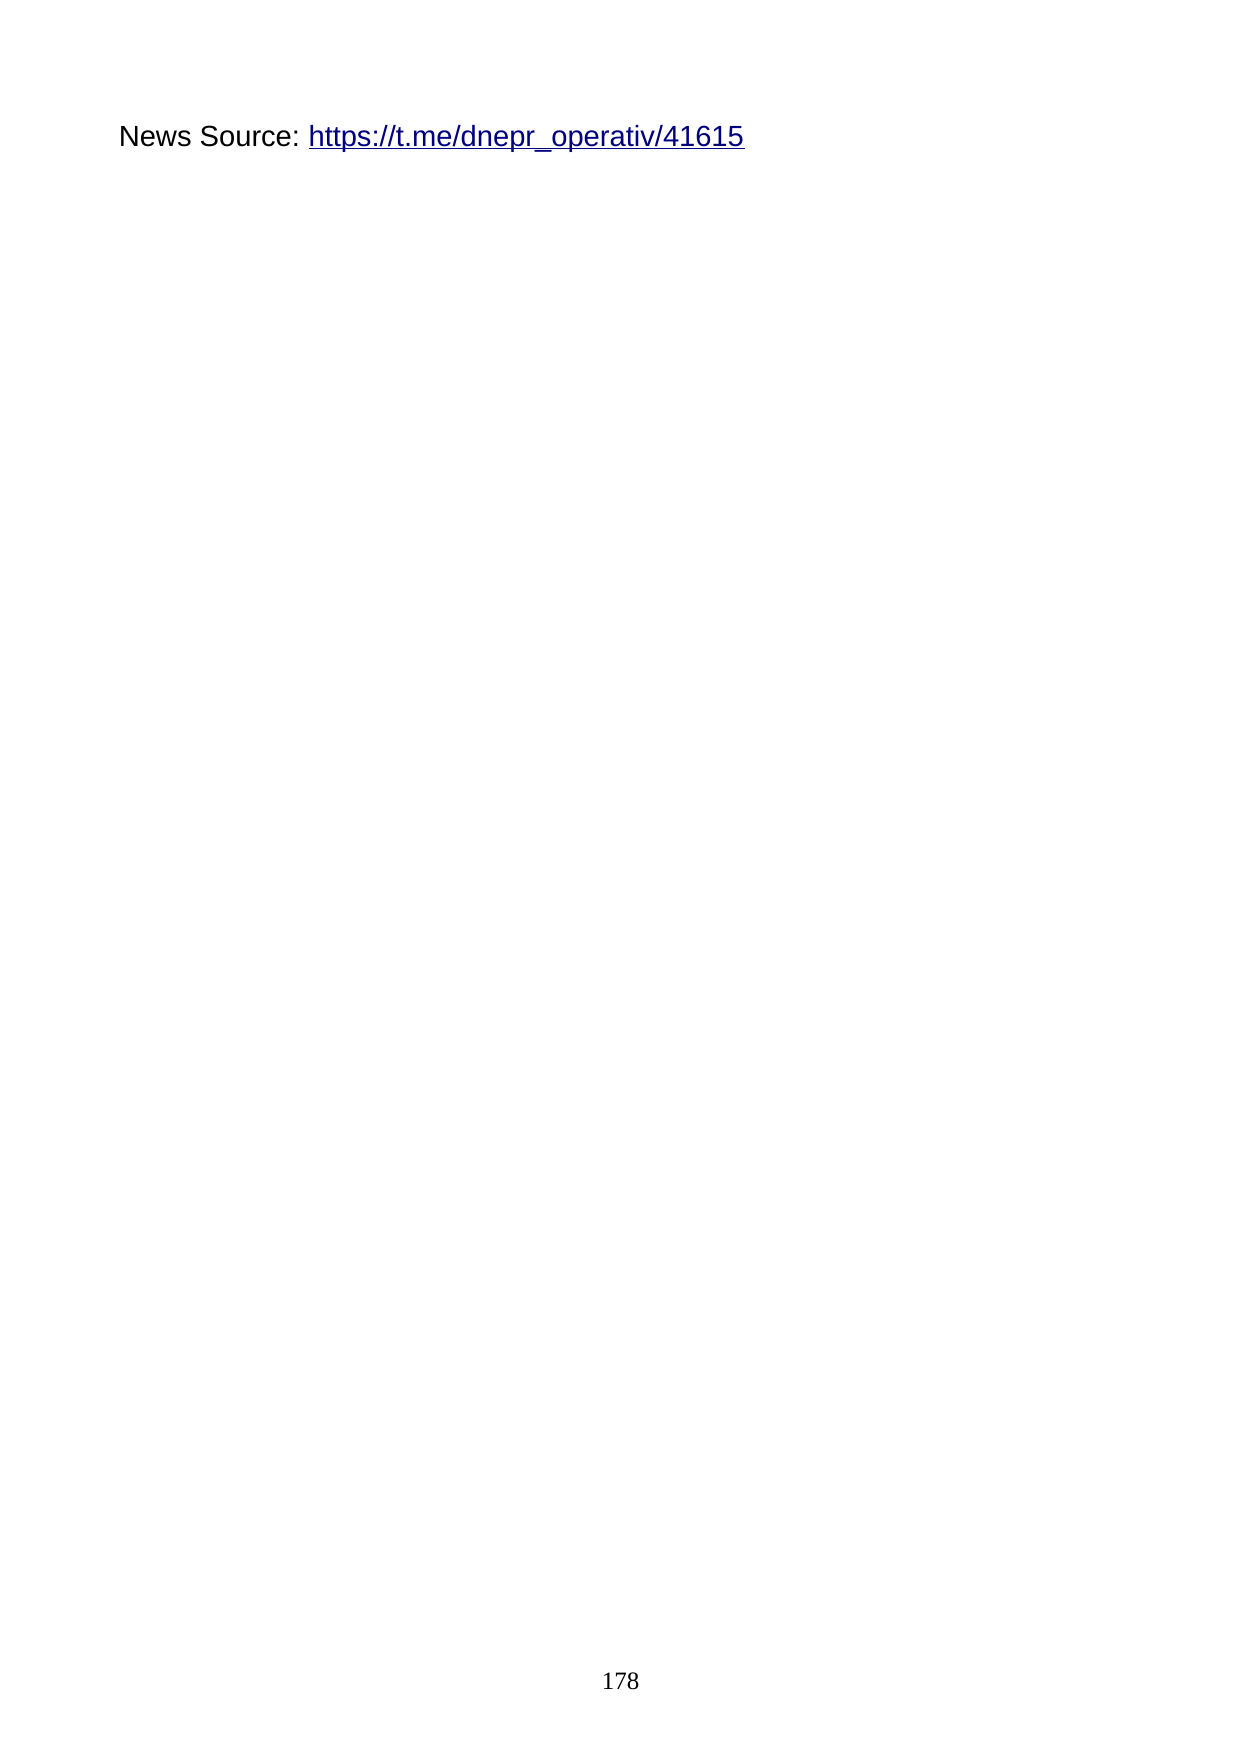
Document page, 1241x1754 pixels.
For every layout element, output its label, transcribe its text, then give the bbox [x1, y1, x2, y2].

text News Source: https://t.me/dnepr_operativ/41615 [118, 118, 1122, 152]
